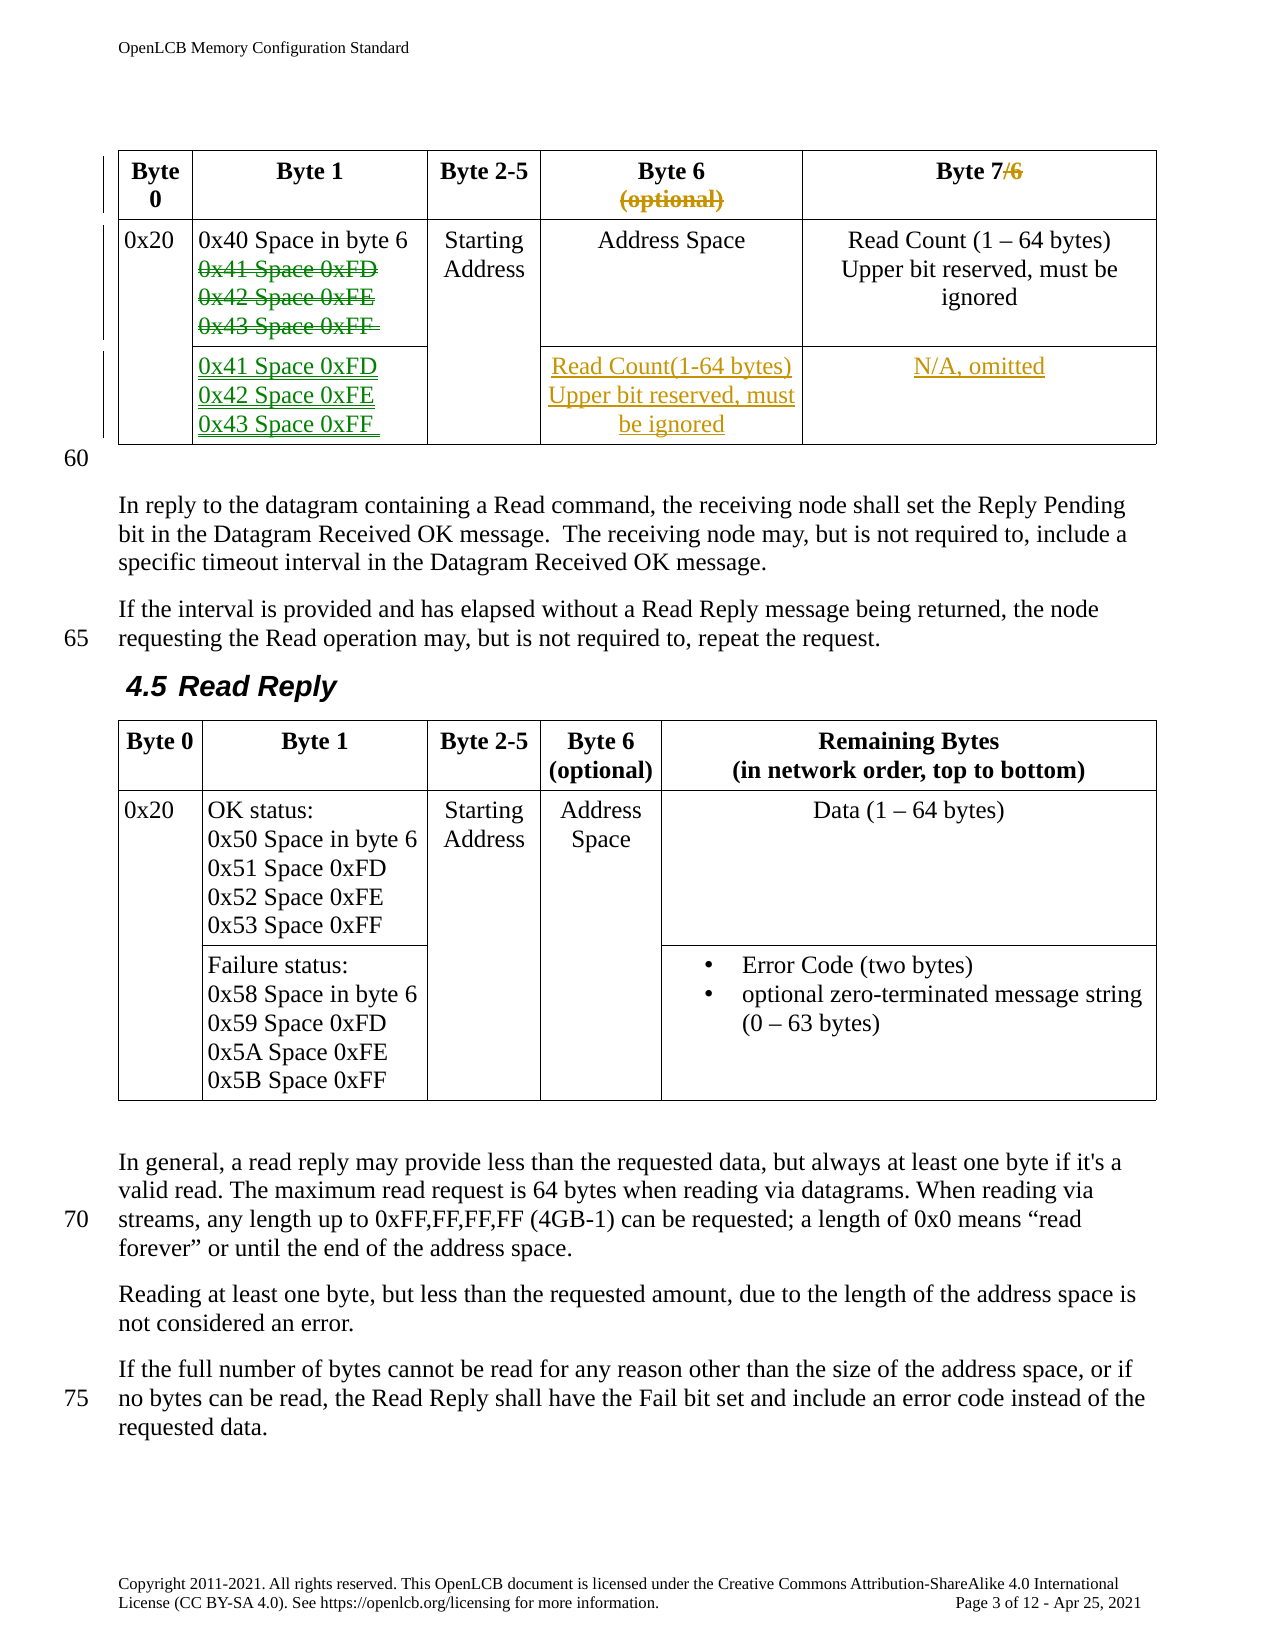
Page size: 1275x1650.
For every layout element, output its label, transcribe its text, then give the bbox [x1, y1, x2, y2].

table_cell 0x20 [119, 791, 202, 1100]
table_header Byte 0 [119, 721, 202, 789]
table_header Byte 0 [119, 151, 192, 219]
table_header Byte 2-5 [428, 151, 540, 219]
table_header Remaining Bytes (in network order, top to bottom) [662, 721, 1156, 789]
table_cell OK status: 0x50 Space in byte 6 0x51 Space 0xFD 0x52 Space 0xFE 0x53 Space 0xFF [203, 791, 427, 945]
text In reply to the datagram containing a Read command, the receiving node shall set the Reply Pending bit in the Datagram Received OK message. The receiving node may, but is not required to, include a specific timeout interval in the Datagram Received OK message. [118, 490, 1157, 576]
subtitle Read Reply [118, 669, 1157, 703]
table_cell Address Space [541, 791, 661, 1100]
table_cell 0x40 Space in byte 6 [193, 220, 427, 346]
table_header Byte 7 [803, 151, 1156, 219]
table_header Byte 2-5 [428, 721, 540, 789]
table_header Byte 1 [203, 721, 427, 789]
table_cell 0x20 [119, 220, 192, 443]
table_header Byte 6 (optional) [541, 721, 661, 789]
table_cell Starting Address [428, 791, 540, 1100]
text If the full number of bytes cannot be read for any reason other than the size of the address space, or if no bytes can be read, the Read Reply shall have the Fail bit set and include an error code instead of the requested data. [118, 1354, 1157, 1441]
table_cell Error Code (two bytes) optional zero-terminated message string (0 – 63 bytes) [662, 946, 1156, 1100]
table_cell Starting Address [428, 220, 540, 443]
text Reading at least one byte, but less than the requested amount, due to the length of the address space is not considered an error. [118, 1279, 1157, 1337]
text In general, a read reply may provide less than the requested data, but always at least one byte if it's a valid read. The maximum read request is 64 bytes when reading via datagrams. When reading via streams, any length up to 0xFF,FF,FF,FF (4GB-1) can be requested; a length of 0x0 means “read forever” or until the end of the address space. [118, 1147, 1157, 1262]
table_cell Read Count (1 – 64 bytes) Upper bit reserved, must be ignored [803, 220, 1156, 346]
table_cell Failure status: 0x58 Space in byte 6 0x59 Space 0xFD 0x5A Space 0xFE 0x5B Space 0xFF [203, 946, 427, 1100]
table_cell Data (1 – 64 bytes) [662, 791, 1156, 945]
text If the interval is provided and has elapsed without a Read Reply message being returned, the node requesting the Read operation may, but is not required to, repeat the request. [118, 594, 1157, 651]
table_cell Address Space [541, 220, 802, 346]
table_cell Read Count(1-64 bytes) Upper bit reserved, must be ignored [541, 347, 802, 443]
table_cell 0x41 Space 0xFD 0x42 Space 0xFE 0x43 Space 0xFF [193, 347, 427, 443]
table_cell N/A, omitted [803, 347, 1156, 443]
table_header Byte 6 [541, 151, 802, 219]
table_header Byte 1 [193, 151, 427, 219]
